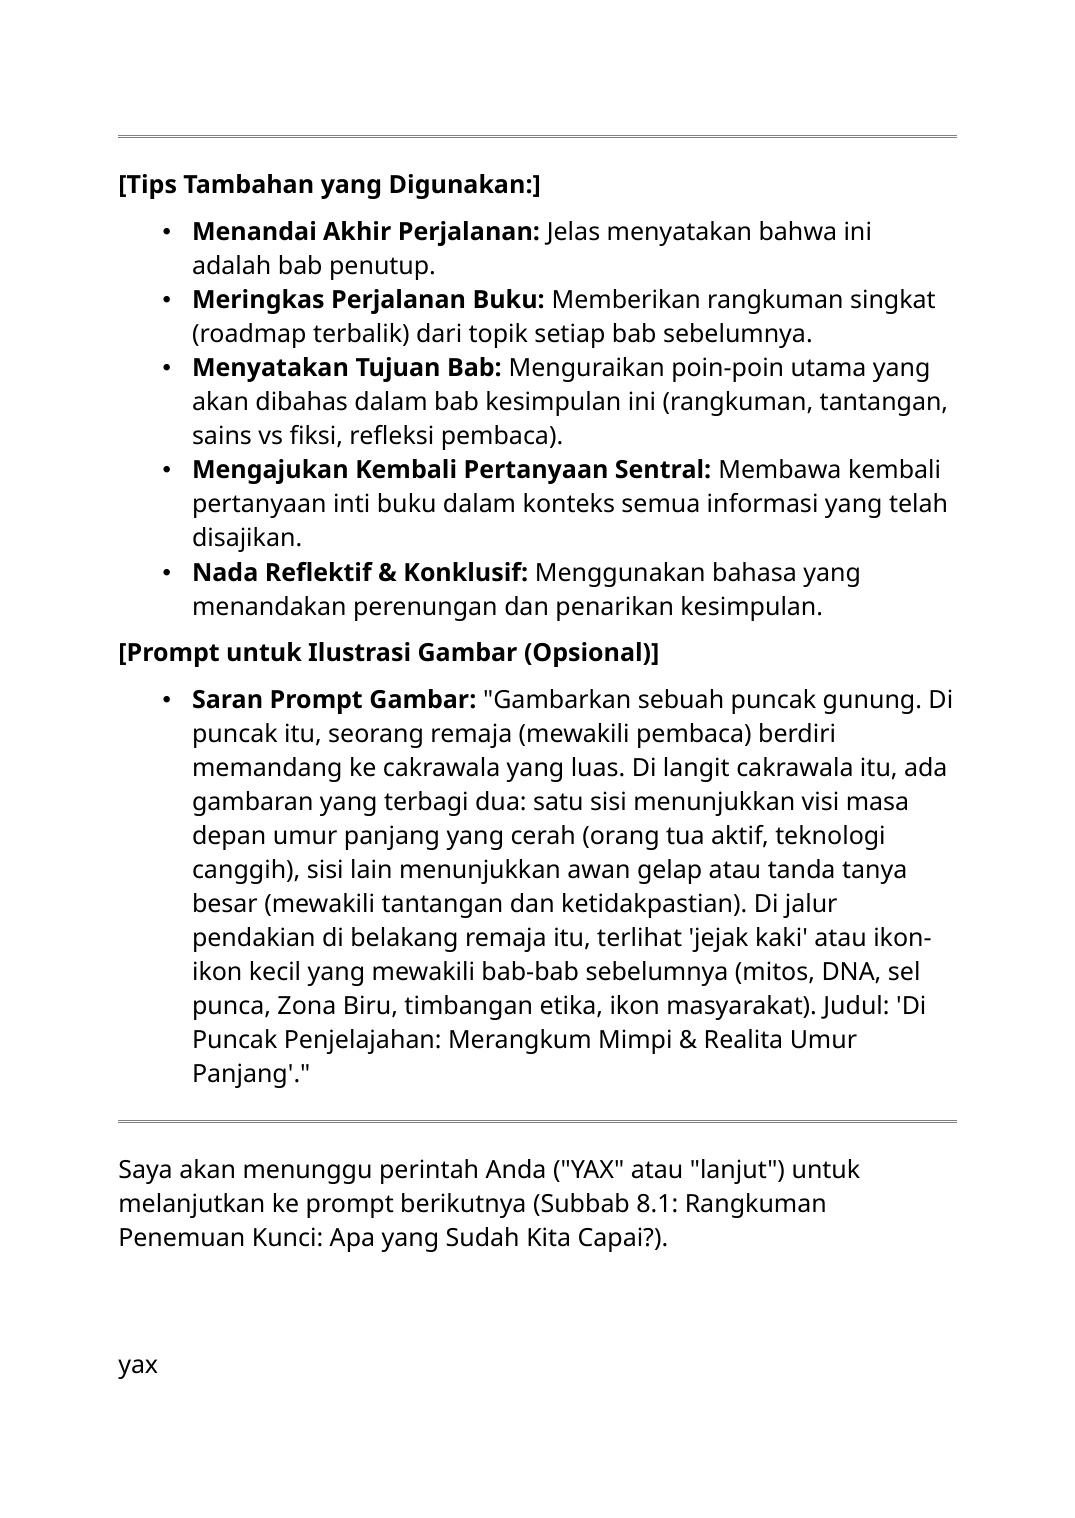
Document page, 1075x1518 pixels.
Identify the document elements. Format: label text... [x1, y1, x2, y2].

list Nada Reflektif & Konklusif: Menggunakan bahasa yang menandakan perenungan dan penarikan kesimpulan. [162, 554, 957, 622]
text yax [118, 1347, 957, 1381]
text Saya akan menunggu perintah Anda ("YAX" atau "lanjut") untuk melanjutkan ke prompt berikutnya (Subbab 8.1: Rangkuman Penemuan Kunci: Apa yang Sudah Kita Capai?). [118, 1151, 957, 1254]
list Saran Prompt Gambar: "Gambarkan sebuah puncak gunung. Di puncak itu, seorang remaja (mewakili pembaca) berdiri memandang ke cakrawala yang luas. Di langit cakrawala itu, ada gambaran yang terbagi dua: satu sisi menunjukkan visi masa depan umur panjang yang cerah (orang tua aktif, teknologi canggih), sisi lain menunjukkan awan gelap atau tanda tanya besar (mewakili tantangan dan ketidakpastian). Di jalur pendakian di belakang remaja itu, terlihat 'jejak kaki' atau ikon-ikon kecil yang mewakili bab-bab sebelumnya (mitos, DNA, sel punca, Zona Biru, timbangan etika, ikon masyarakat). Judul: 'Di Puncak Penjelajahan: Merangkum Mimpi & Realita Umur Panjang'." [162, 681, 957, 1090]
text [Tips Tambahan yang Digunakan:] [118, 167, 957, 201]
list Menandai Akhir Perjalanan: Jelas menyatakan bahwa ini adalah bab penutup. [162, 213, 957, 282]
list Meringkas Perjalanan Buku: Memberikan rangkuman singkat (roadmap terbalik) dari topik setiap bab sebelumnya. [162, 282, 957, 350]
list Menyatakan Tujuan Bab: Menguraikan poin-poin utama yang akan dibahas dalam bab kesimpulan ini (rangkuman, tantangan, sains vs fiksi, refleksi pembaca). [162, 350, 957, 452]
list Mengajukan Kembali Pertanyaan Sentral: Membawa kembali pertanyaan inti buku dalam konteks semua informasi yang telah disajikan. [162, 452, 957, 554]
text [Prompt untuk Ilustrasi Gambar (Opsional)] [118, 635, 957, 669]
